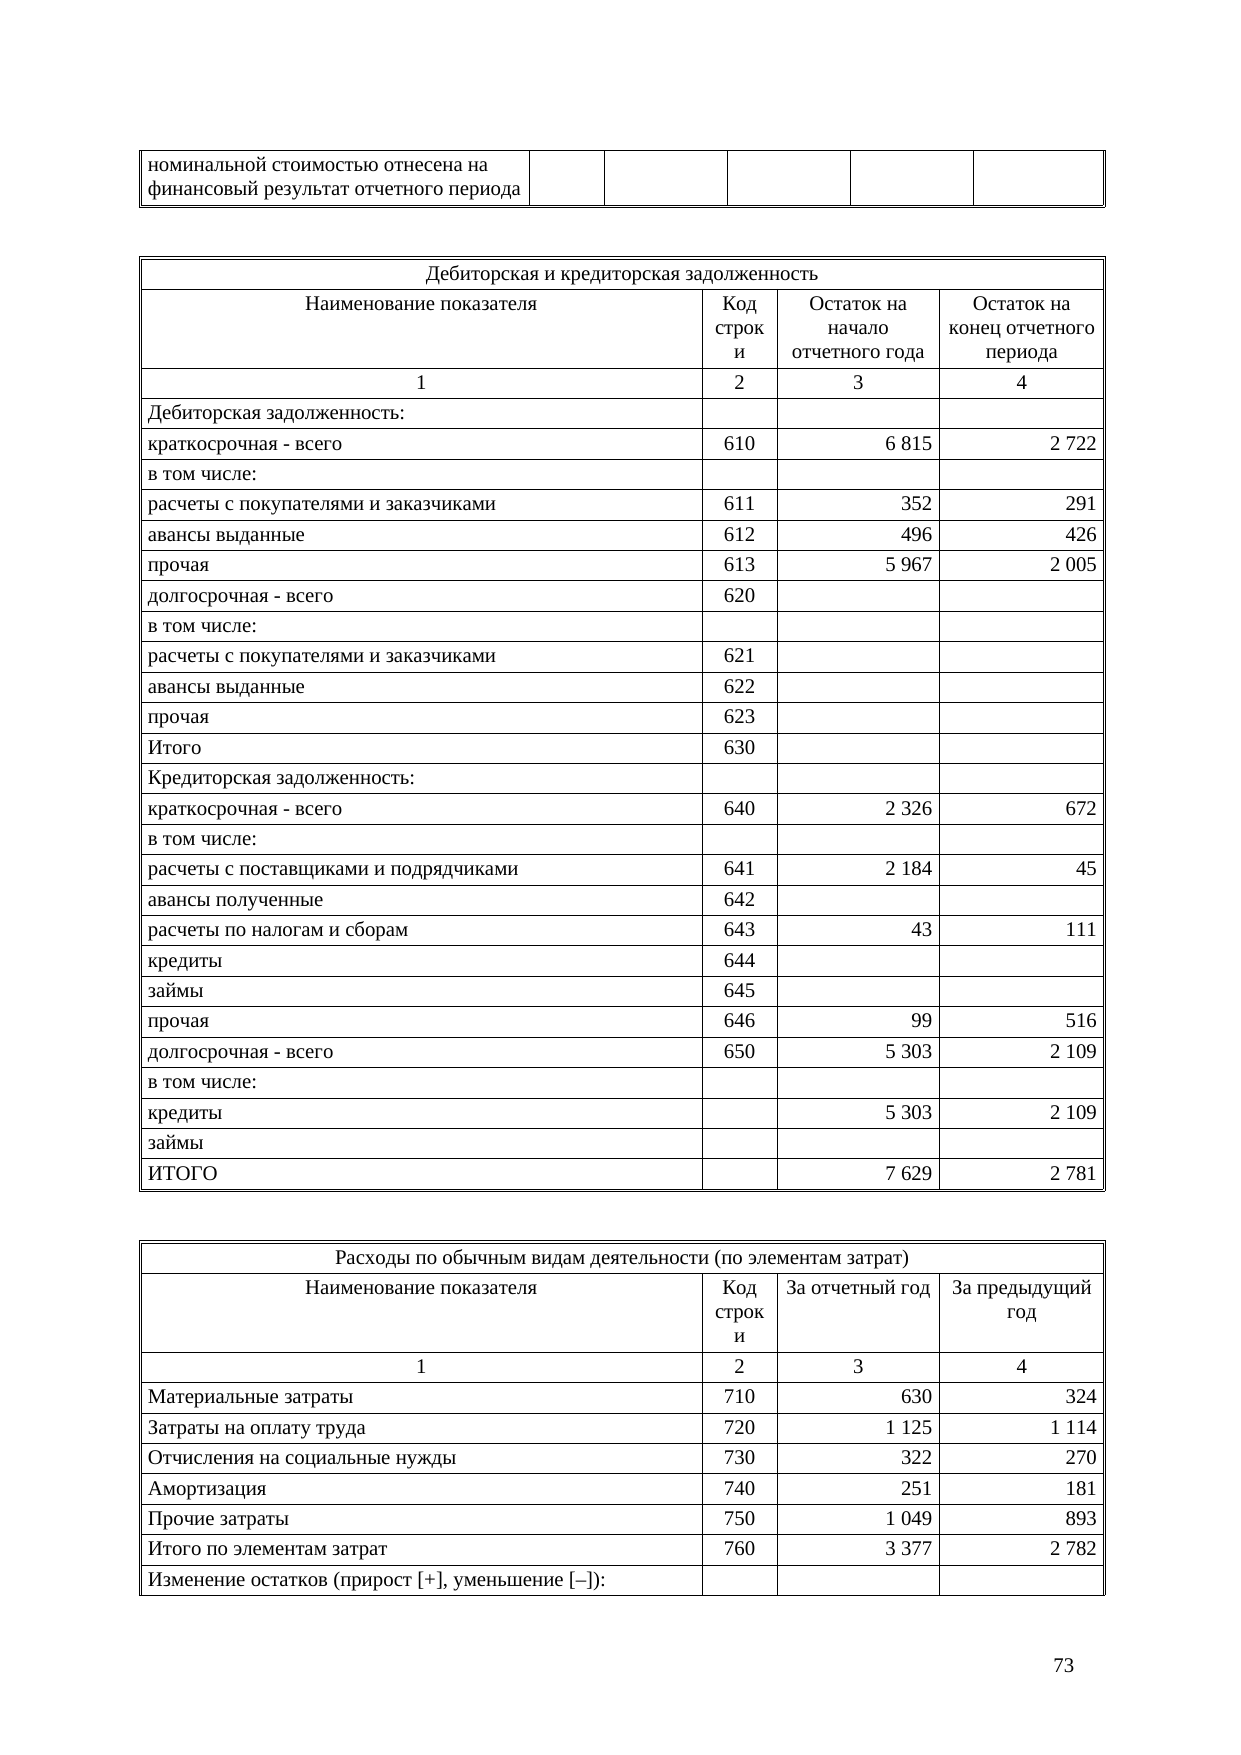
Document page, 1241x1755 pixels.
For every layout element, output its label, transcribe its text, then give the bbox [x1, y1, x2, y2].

table_cell [940, 825, 1103, 854]
table_cell 3 [778, 1353, 939, 1382]
table_cell Изменение остатков (прирост [+], уменьшение [–]): [142, 1566, 702, 1595]
table_cell [778, 946, 939, 976]
table_cell Кредиторская задолженность: [142, 764, 702, 793]
table_cell [940, 977, 1103, 1006]
table_cell [778, 612, 939, 641]
table_cell 621 [703, 642, 777, 672]
table_cell 2 722 [940, 429, 1103, 459]
table_cell [778, 1129, 939, 1158]
table_cell [778, 703, 939, 732]
table_cell За отчетный год [778, 1274, 939, 1352]
table_cell 1 125 [778, 1414, 939, 1443]
table_cell 5 303 [778, 1099, 939, 1128]
table_cell в том числе: [142, 825, 702, 854]
table_cell долгосрочная - всего [142, 1038, 702, 1067]
table_cell 642 [703, 886, 777, 915]
table_cell [703, 764, 777, 793]
table_cell 630 [778, 1383, 939, 1412]
table_cell 643 [703, 916, 777, 945]
table_cell [703, 1099, 777, 1128]
table_cell 740 [703, 1474, 777, 1504]
table_cell [778, 1566, 939, 1595]
table_cell [778, 886, 939, 915]
table_cell [778, 734, 939, 763]
table_cell [728, 151, 850, 204]
table_cell Итого [142, 734, 702, 763]
table_cell расчеты с покупателями и заказчиками [142, 642, 702, 672]
table_cell Дебиторская задолженность: [142, 399, 702, 428]
table_cell 43 [778, 916, 939, 945]
table_cell [940, 673, 1103, 702]
table_cell Итого по элементам затрат [142, 1535, 702, 1564]
table_cell [778, 977, 939, 1006]
table_cell 2 782 [940, 1535, 1103, 1564]
table_cell Остаток на конец отчетного периода [940, 290, 1103, 367]
table_cell 641 [703, 855, 777, 884]
table_cell прочая [142, 1007, 702, 1037]
table_cell 181 [940, 1474, 1103, 1504]
table_cell 610 [703, 429, 777, 459]
table_cell [940, 764, 1103, 793]
table_cell 645 [703, 977, 777, 1006]
table_cell [778, 460, 939, 489]
table_cell 270 [940, 1444, 1103, 1473]
table_cell [703, 460, 777, 489]
table_cell [940, 886, 1103, 915]
table_cell в том числе: [142, 460, 702, 489]
table_cell [940, 1566, 1103, 1595]
table_cell 644 [703, 946, 777, 976]
table_cell [940, 703, 1103, 732]
table_cell долгосрочная - всего [142, 581, 702, 611]
table_cell 750 [703, 1505, 777, 1534]
table_cell 5 967 [778, 551, 939, 580]
table_cell [974, 151, 1103, 204]
table_cell кредиты [142, 946, 702, 976]
table_cell 630 [703, 734, 777, 763]
table_cell 2 109 [940, 1099, 1103, 1128]
table_cell Остаток на начало отчетного года [778, 290, 939, 367]
table_cell 710 [703, 1383, 777, 1412]
table_cell [530, 151, 604, 204]
table_cell Наименование показателя [142, 290, 702, 367]
table_cell [703, 1566, 777, 1595]
table_cell прочая [142, 703, 702, 732]
table_cell 623 [703, 703, 777, 732]
table_cell 760 [703, 1535, 777, 1564]
table_cell 1 [142, 1353, 702, 1382]
table_cell Прочие затраты [142, 1505, 702, 1534]
table_cell номинальной стоимостью отнесена на финансовый результат отчетного периода [142, 151, 529, 204]
table_cell [778, 399, 939, 428]
table_cell Наименование показателя [142, 1274, 702, 1352]
table_cell [940, 581, 1103, 611]
table_cell 1 114 [940, 1414, 1103, 1443]
table_cell займы [142, 977, 702, 1006]
table_cell 6 815 [778, 429, 939, 459]
table_cell авансы выданные [142, 521, 702, 550]
table_cell [940, 642, 1103, 672]
table_header Дебиторская и кредиторская задолженность [142, 260, 1103, 289]
table_cell 640 [703, 794, 777, 824]
table_cell [703, 612, 777, 641]
table_cell 426 [940, 521, 1103, 550]
table_cell 496 [778, 521, 939, 550]
table_cell 650 [703, 1038, 777, 1067]
table_cell 613 [703, 551, 777, 580]
table_cell 45 [940, 855, 1103, 884]
table_cell Код строки [703, 290, 777, 367]
table_cell авансы выданные [142, 673, 702, 702]
table_cell [940, 399, 1103, 428]
table_cell кредиты [142, 1099, 702, 1128]
table_cell 893 [940, 1505, 1103, 1534]
table_cell 730 [703, 1444, 777, 1473]
table_cell [851, 151, 973, 204]
table_cell [778, 581, 939, 611]
table_cell ИТОГО [142, 1159, 702, 1189]
table_cell в том числе: [142, 612, 702, 641]
table_cell займы [142, 1129, 702, 1158]
table_cell 2 005 [940, 551, 1103, 580]
table_cell краткосрочная - всего [142, 429, 702, 459]
table_cell 251 [778, 1474, 939, 1504]
table_cell [778, 764, 939, 793]
table_cell [940, 460, 1103, 489]
table_cell [703, 1129, 777, 1158]
table_cell Отчисления на социальные нужды [142, 1444, 702, 1473]
table_cell [703, 1159, 777, 1189]
table_cell 646 [703, 1007, 777, 1037]
table_cell 2 [703, 369, 777, 398]
table_cell [778, 673, 939, 702]
table_cell 99 [778, 1007, 939, 1037]
table_cell 2 326 [778, 794, 939, 824]
table_cell 516 [940, 1007, 1103, 1037]
table_cell 672 [940, 794, 1103, 824]
table_cell 111 [940, 916, 1103, 945]
table_cell 622 [703, 673, 777, 702]
table_cell [703, 399, 777, 428]
table_cell 2 109 [940, 1038, 1103, 1067]
table_cell Материальные затраты [142, 1383, 702, 1412]
table_cell расчеты по налогам и сборам [142, 916, 702, 945]
table_cell [940, 1068, 1103, 1097]
table_cell [703, 1068, 777, 1097]
table_cell 7 629 [778, 1159, 939, 1189]
table_cell расчеты с поставщиками и подрядчиками [142, 855, 702, 884]
table_cell 2 781 [940, 1159, 1103, 1189]
table_cell в том числе: [142, 1068, 702, 1097]
table_cell 291 [940, 490, 1103, 519]
table_cell 4 [940, 1353, 1103, 1382]
table_cell 352 [778, 490, 939, 519]
table_cell [605, 151, 727, 204]
table_cell 720 [703, 1414, 777, 1443]
table_cell 4 [940, 369, 1103, 398]
table_cell Затраты на оплату труда [142, 1414, 702, 1443]
table_cell Код строки [703, 1274, 777, 1352]
table_cell 324 [940, 1383, 1103, 1412]
table_cell [778, 825, 939, 854]
table_cell краткосрочная - всего [142, 794, 702, 824]
table_cell 5 303 [778, 1038, 939, 1067]
table_cell За предыдущий год [940, 1274, 1103, 1352]
table_cell Амортизация [142, 1474, 702, 1504]
table_cell [703, 825, 777, 854]
table_cell 1 [142, 369, 702, 398]
table_cell 611 [703, 490, 777, 519]
table_cell 612 [703, 521, 777, 550]
table_cell [940, 734, 1103, 763]
table_cell расчеты с покупателями и заказчиками [142, 490, 702, 519]
table_cell авансы полученные [142, 886, 702, 915]
table_cell 620 [703, 581, 777, 611]
table_header Расходы по обычным видам деятельности (по элементам затрат) [142, 1244, 1103, 1273]
table_cell [940, 946, 1103, 976]
table_cell [778, 1068, 939, 1097]
table_cell 3 377 [778, 1535, 939, 1564]
table_cell прочая [142, 551, 702, 580]
table_cell [778, 642, 939, 672]
table_cell 3 [778, 369, 939, 398]
table_cell [940, 612, 1103, 641]
table_cell 2 [703, 1353, 777, 1382]
table_cell [940, 1129, 1103, 1158]
table_cell 322 [778, 1444, 939, 1473]
table_cell 1 049 [778, 1505, 939, 1534]
table_cell 2 184 [778, 855, 939, 884]
